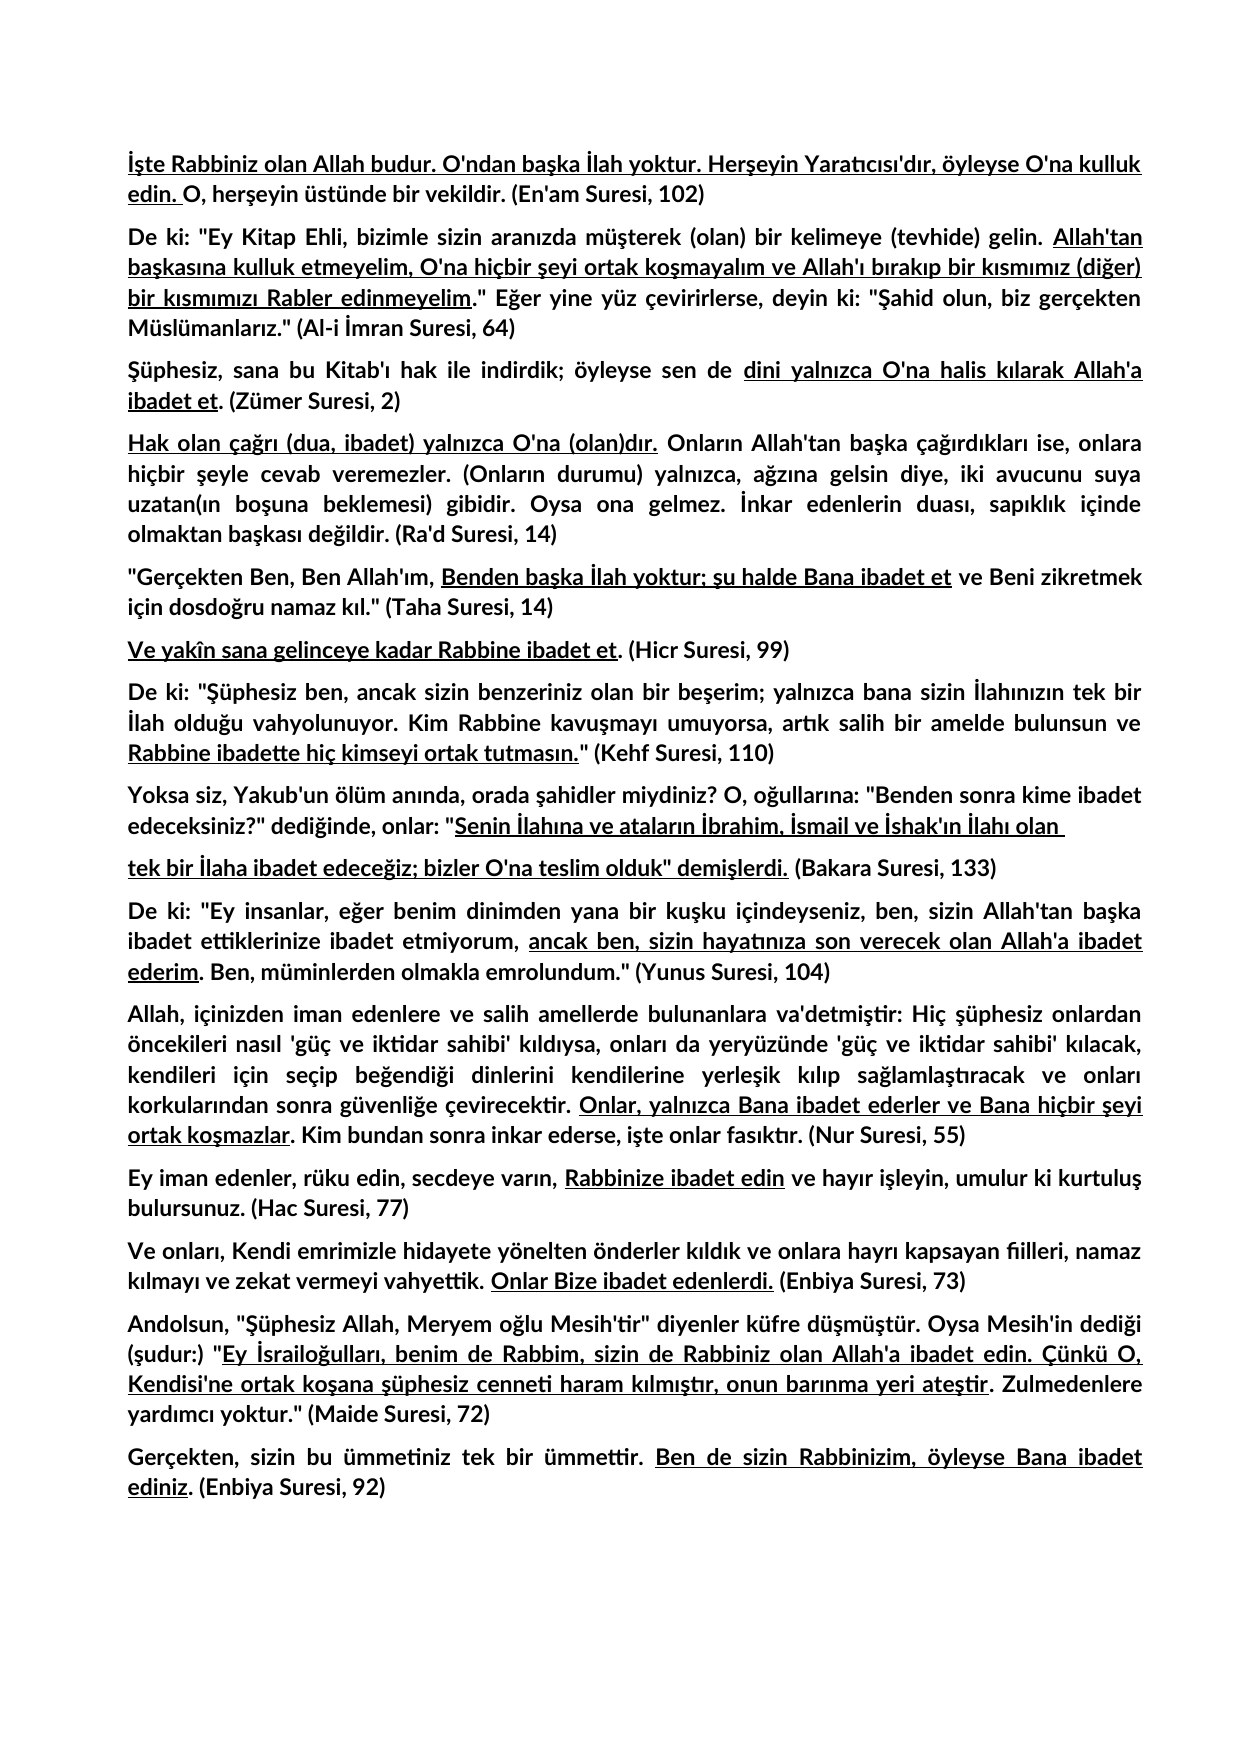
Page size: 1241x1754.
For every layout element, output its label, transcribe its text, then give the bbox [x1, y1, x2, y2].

text İşte Rabbiniz olan Allah budur. O'ndan başka İlah yoktur. Herşeyin Yaratıcısı'dır, öyleyse O'na kulluk edin. O, herşeyin üstünde bir vekildir. (En'am Suresi, 102) [127, 150, 1143, 208]
text Şüphesiz, sana bu Kitab'ı hak ile indirdik; öyleyse sen de dini yalnızca O'na halis kılarak Allah'a ibadet et. (Zümer Suresi, 2) [127, 356, 1143, 414]
text Ve yakîn sana gelinceye kadar Rabbine ibadet et. (Hicr Suresi, 99) [127, 635, 1143, 663]
text De ki: "Ey Kitap Ehli, bizimle sizin aranızda müşterek (olan) bir kelimeye (tevhide) gelin. Allah'tan başkasına kulluk etmeyelim, O'na hiçbir şeyi ortak koşmayalım ve Allah'ı bırakıp bir kısmımız (diğer) bir kısmımızı Rabler edinmeyelim." Eğer yine yüz çevirirlerse, deyin ki: "Şahid olun, biz gerçekten Müslümanlarız." (Al-i İmran Suresi, 64) [127, 223, 1143, 341]
text Gerçekten, sizin bu ümmetiniz tek bir ümmettir. Ben de sizin Rabbinizim, öyleyse Bana ibadet ediniz. (Enbiya Suresi, 92) [127, 1443, 1143, 1500]
text "Gerçekten Ben, Ben Allah'ım, Benden başka İlah yoktur; şu halde Bana ibadet et ve Beni zikretmek için dosdoğru namaz kıl." (Taha Suresi, 14) [127, 562, 1143, 620]
text Ve onları, Kendi emrimizle hidayete yönelten önderler kıldık ve onlara hayrı kapsayan fiilleri, namaz kılmayı ve zekat vermeyi vahyettik. Onlar Bize ibadet edenlerdi. (Enbiya Suresi, 73) [127, 1236, 1143, 1294]
text tek bir İlaha ibadet edeceğiz; bizler O'na teslim olduk" demişlerdi. (Bakara Suresi, 133) [127, 854, 1143, 882]
text De ki: "Ey insanlar, eğer benim dinimden yana bir kuşku içindeyseniz, ben, sizin Allah'tan başka ibadet ettiklerinize ibadet etmiyorum, ancak ben, sizin hayatınıza son verecek olan Allah'a ibadet ederim. Ben, müminlerden olmakla emrolundum." (Yunus Suresi, 104) [127, 897, 1143, 985]
text De ki: "Şüphesiz ben, ancak sizin benzeriniz olan bir beşerim; yalnızca bana sizin İlahınızın tek bir İlah olduğu vahyolunuyor. Kim Rabbine kavuşmayı umuyorsa, artık salih bir amelde bulunsun ve Rabbine ibadette hiç kimseyi ortak tutmasın." (Kehf Suresi, 110) [127, 678, 1143, 766]
text Ey iman edenler, rüku edin, secdeye varın, Rabbinize ibadet edin ve hayır işleyin, umulur ki kurtuluş bulursunuz. (Hac Suresi, 77) [127, 1163, 1143, 1221]
text Yoksa siz, Yakub'un ölüm anında, orada şahidler miydiniz? O, oğullarına: "Benden sonra kime ibadet edeceksiniz?" dediğinde, onlar: "Senin İlahına ve ataların İbrahim, İsmail ve İshak'ın İlahı olan [127, 781, 1143, 839]
text Andolsun, "Şüphesiz Allah, Meryem oğlu Mesih'tir" diyenler küfre düşmüştür. Oysa Mesih'in dediği (şudur:) "Ey İsrailoğulları, benim de Rabbim, sizin de Rabbiniz olan Allah'a ibadet edin. Çünkü O, Kendisi'ne ortak koşana şüphesiz cenneti haram kılmıştır, onun barınma yeri ateştir. Zulmedenlere yardımcı yoktur." (Maide Suresi, 72) [127, 1309, 1143, 1427]
text Allah, içinizden iman edenlere ve salih amellerde bulunanlara va'detmiştir: Hiç şüphesiz onlardan öncekileri nasıl 'güç ve iktidar sahibi' kıldıysa, onları da yeryüzünde 'güç ve iktidar sahibi' kılacak, kendileri için seçip beğendiği dinlerini kendilerine yerleşik kılıp sağlamlaştıracak ve onları korkularından sonra güvenliğe çevirecektir. Onlar, yalnızca Bana ibadet ederler ve Bana hiçbir şeyi ortak koşmazlar. Kim bundan sonra inkar ederse, işte onlar fasıktır. (Nur Suresi, 55) [127, 1000, 1143, 1148]
text Hak olan çağrı (dua, ibadet) yalnızca O'na (olan)dır. Onların Allah'tan başka çağırdıkları ise, onlara hiçbir şeyle cevab veremezler. (Onların durumu) yalnızca, ağzına gelsin diye, iki avucunu suya uzatan(ın boşuna beklemesi) gibidir. Oysa ona gelmez. İnkar edenlerin duası, sapıklık içinde olmaktan başkası değildir. (Ra'd Suresi, 14) [127, 429, 1143, 547]
